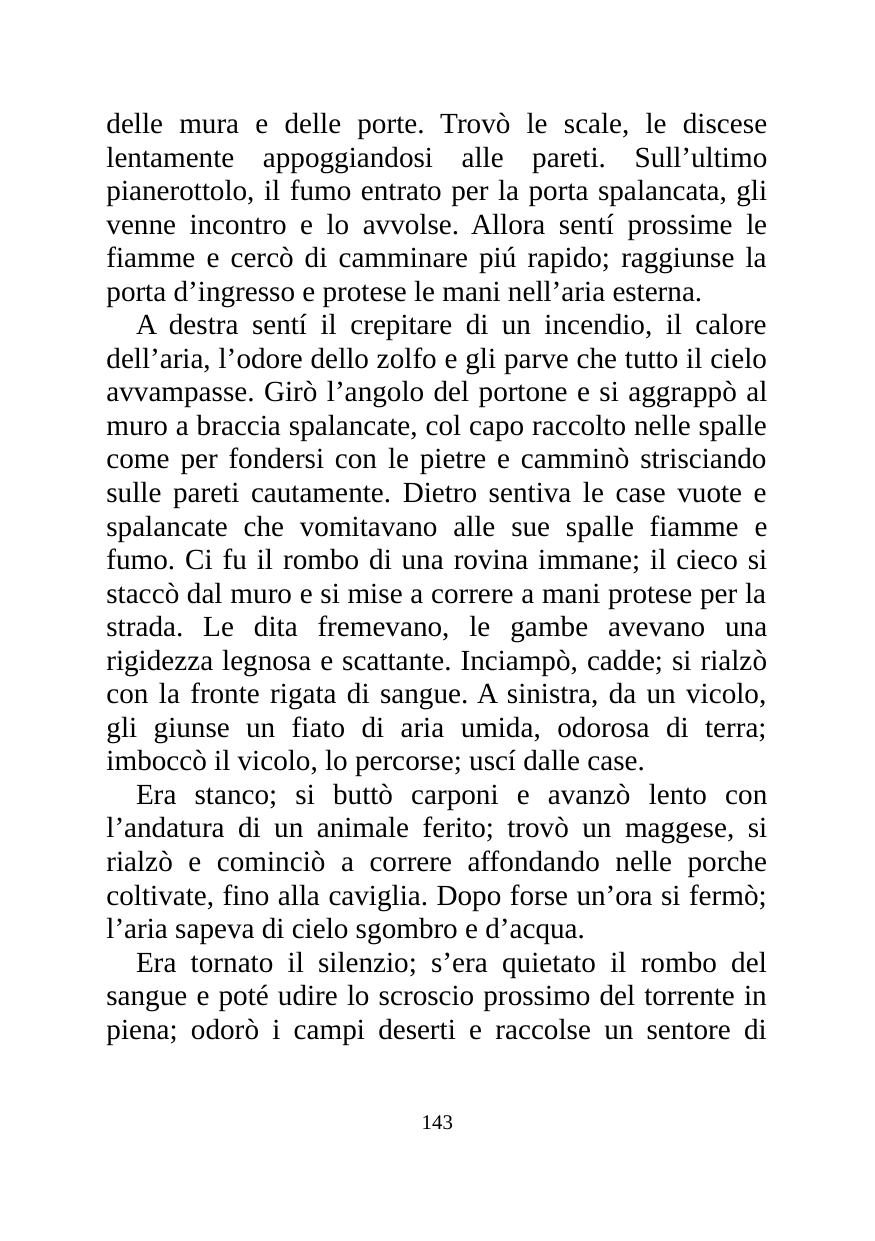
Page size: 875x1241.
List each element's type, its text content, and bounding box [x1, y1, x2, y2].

text A destra sentí il crepitare di un incendio, il calore dell’aria, l’odore dello zolfo e gli parve che tutto il cielo avvampasse. Girò l’angolo del portone e si aggrappò al muro a braccia spalancate, col capo raccolto nelle spalle come per fondersi con le pietre e camminò strisciando sulle pareti cautamente. Dietro sentiva le case vuote e spalancate che vomitavano alle sue spalle fiamme e fumo. Ci fu il rombo di una rovina immane; il cieco si staccò dal muro e si mise a correre a mani protese per la strada. Le dita fremevano, le gambe avevano una rigidezza legnosa e scattante. Inciampò, cadde; si rialzò con la fronte rigata di sangue. A sinistra, da un vicolo, gli giunse un fiato di aria umida, odorosa di terra; imboccò il vicolo, lo percorse; uscí dalle case. [106, 307, 768, 777]
text Era stanco; si buttò carponi e avanzò lento con l’andatura di un animale ferito; trovò un maggese, si rialzò e cominciò a correre affondando nelle porche coltivate, fino alla caviglia. Dopo forse un’ora si fermò; l’aria sapeva di cielo sgombro e d’acqua. [106, 777, 768, 945]
text delle mura e delle porte. Trovò le scale, le discese lentamente appoggiandosi alle pareti. Sull’ultimo pianerottolo, il fumo entrato per la porta spalancata, gli venne incontro e lo avvolse. Allora sentí prossime le fiamme e cercò di camminare piú rapido; raggiunse la porta d’ingresso e protese le mani nell’aria esterna. [106, 106, 768, 307]
text Era tornato il silenzio; s’era quietato il rombo del sangue e poté udire lo scroscio prossimo del torrente in piena; odorò i campi deserti e raccolse un sentore di [106, 945, 768, 1045]
